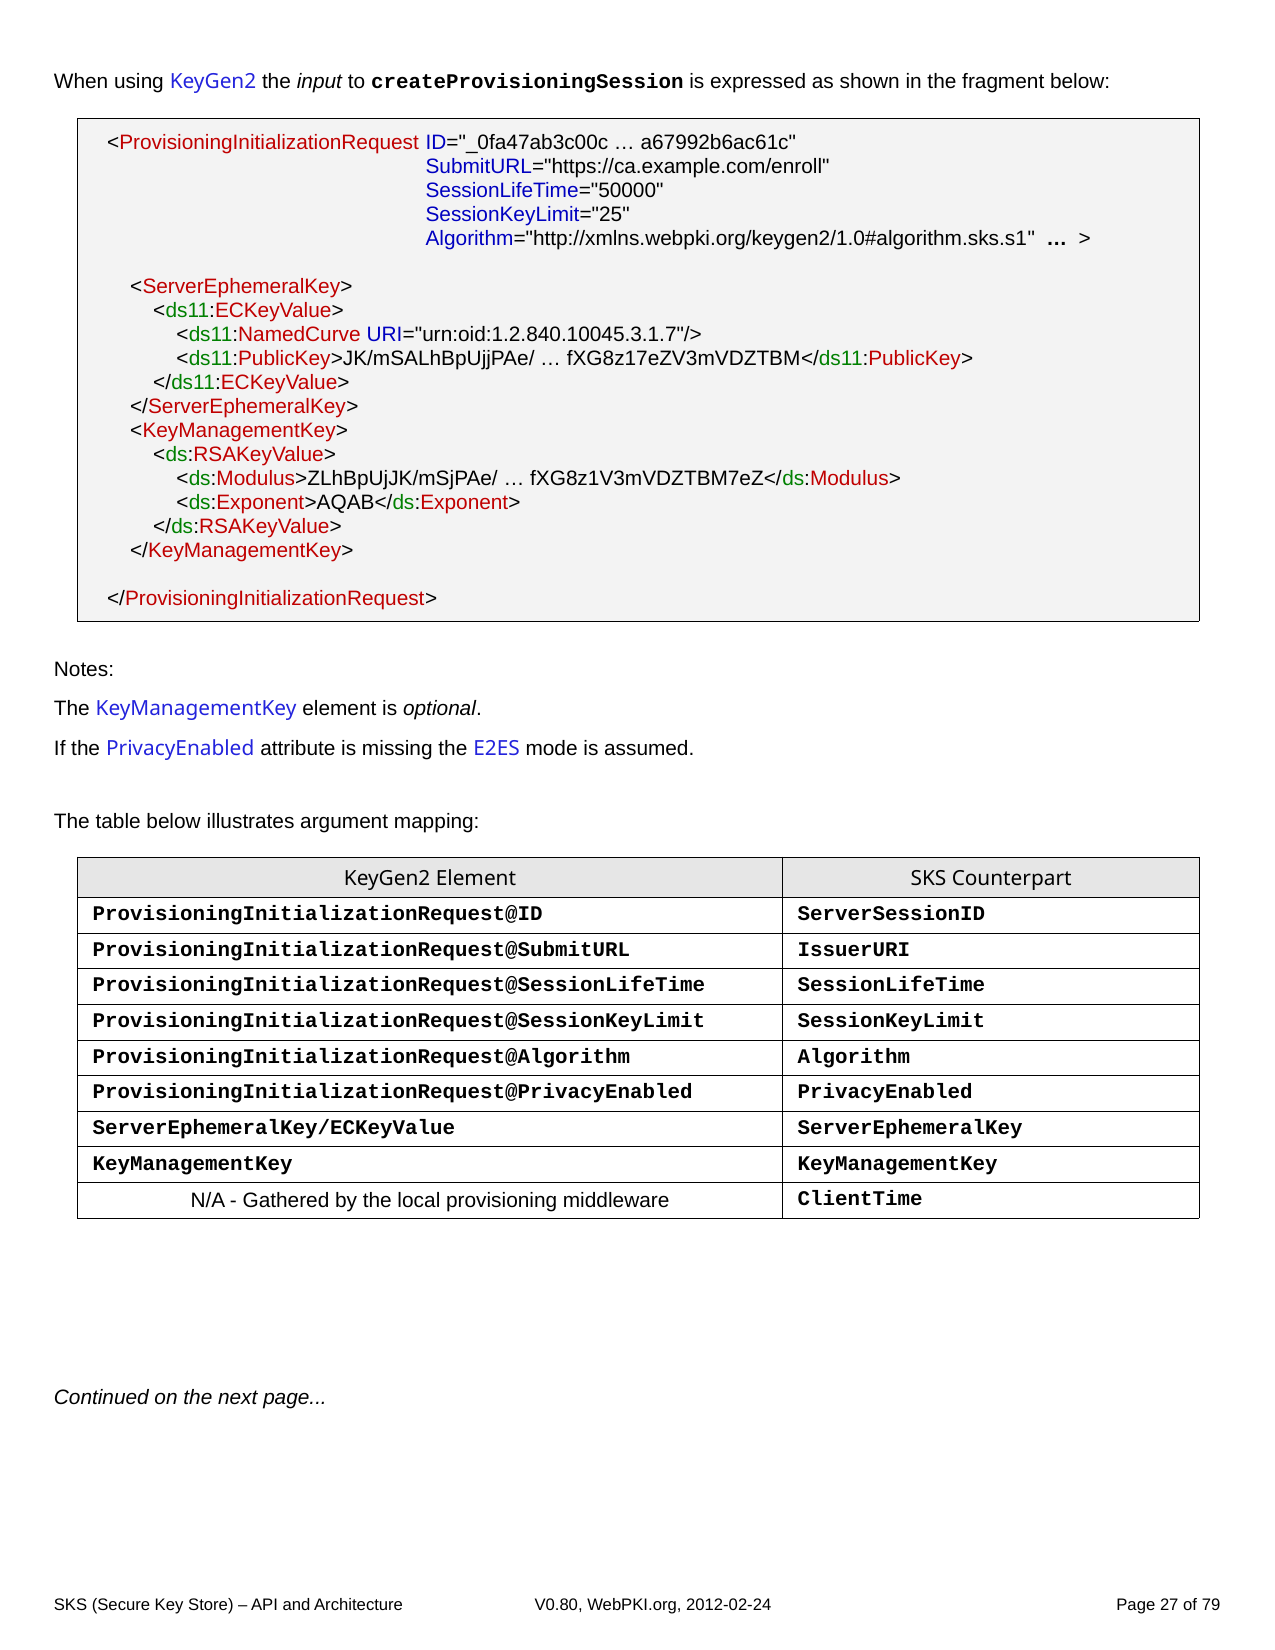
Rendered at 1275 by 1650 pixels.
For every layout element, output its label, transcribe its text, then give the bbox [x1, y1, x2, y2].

table_cell ProvisioningInitializationRequest@SessionLifeTime [78, 969, 782, 1004]
table_cell KeyManagementKey [783, 1147, 1199, 1182]
table_cell ProvisioningInitializationRequest@Algorithm [78, 1041, 782, 1075]
table_header SKS Counterpart [783, 858, 1199, 897]
table_cell SessionKeyLimit [783, 1005, 1199, 1039]
table_header KeyGen2 Element [78, 858, 782, 897]
table_cell ServerSessionID [783, 898, 1199, 933]
text If the PrivacyEnabled attribute is missing the E2ES mode is assumed. [54, 733, 1221, 761]
text The KeyManagementKey element is optional. [54, 693, 1221, 721]
table_header <ProvisioningInitializationRequest ID="_0fa47ab3c00c … a67992b6ac61c" SubmitURL="https://ca.example.com/enroll" SessionLifeTime="50000" SessionKeyLimit="25" Algorithm="http://xmlns.webpki.org/keygen2/1.0#algorithm.sks.s1" … > <ServerEphemeralKey> <ds11:ECKeyValue> <ds11:NamedCurve URI="urn:oid:1.2.840.10045.3.1.7"/> <ds11:PublicKey>JK/mSALhBpUjjPAe/ … fXG8z17eZV3mVDZTBM</ds11:PublicKey> </ds11:ECKeyValue> </ServerEphemeralKey> <KeyManagementKey> <ds:RSAKeyValue> <ds:Modulus>ZLhBpUjJK/mSjPAe/ … fXG8z1V3mVDZTBM7eZ</ds:Modulus> <ds:Exponent>AQAB</ds:Exponent> </ds:RSAKeyValue> </KeyManagementKey> </ProvisioningInitializationRequest> [78, 119, 1199, 621]
table_cell KeyManagementKey [78, 1147, 782, 1182]
text Notes: [54, 657, 1221, 681]
table_cell N/A - Gathered by the local provisioning middleware [78, 1183, 782, 1218]
table_cell Algorithm [783, 1041, 1199, 1075]
table_cell ProvisioningInitializationRequest@SessionKeyLimit [78, 1005, 782, 1039]
table_cell ProvisioningInitializationRequest@SubmitURL [78, 934, 782, 968]
table_cell SessionLifeTime [783, 969, 1199, 1004]
table_cell ProvisioningInitializationRequest@ID [78, 898, 782, 933]
table_cell ServerEphemeralKey/ECKeyValue [78, 1112, 782, 1146]
text When using KeyGen2 the input to createProvisioningSession is expressed as shown in the fragment below: [54, 66, 1221, 118]
table_cell PrivacyEnabled [783, 1076, 1199, 1111]
table_cell ServerEphemeralKey [783, 1112, 1199, 1146]
text The table below illustrates argument mapping: [54, 809, 1221, 857]
table_cell IssuerURI [783, 934, 1199, 968]
table_cell ClientTime [783, 1183, 1199, 1218]
text Continued on the next page... [54, 1385, 1221, 1409]
table_cell ProvisioningInitializationRequest@PrivacyEnabled [78, 1076, 782, 1111]
